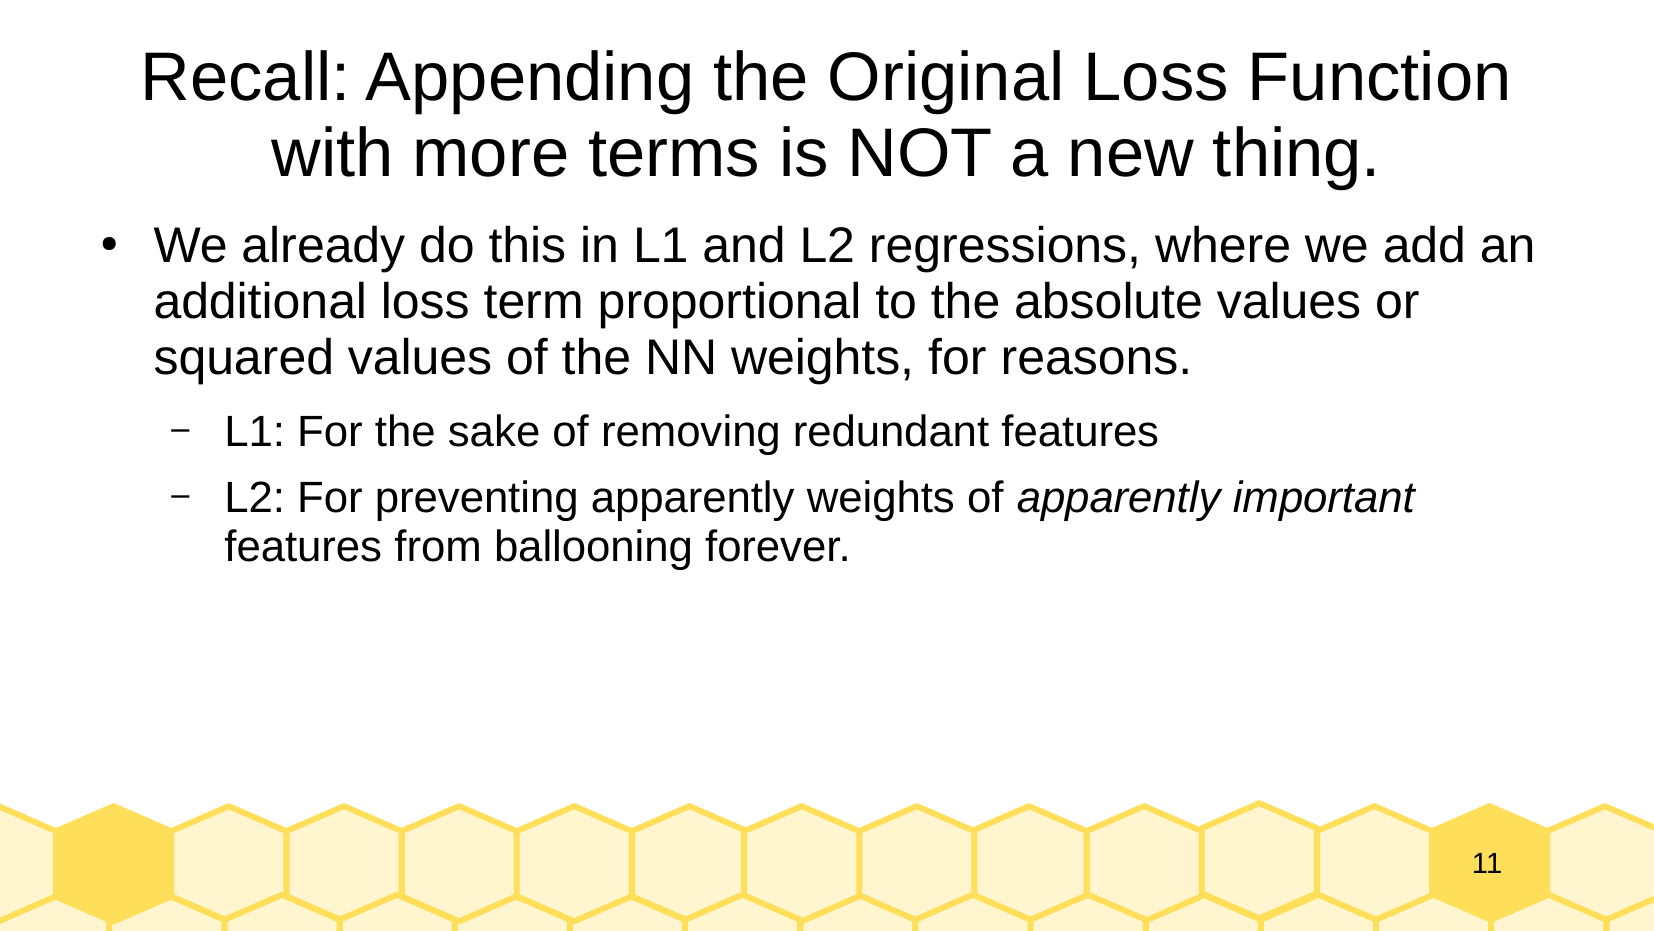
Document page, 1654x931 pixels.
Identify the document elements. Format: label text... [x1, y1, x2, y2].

title Recall: Appending the Original Loss Function with more terms is NOT a new thing. [82, 37, 1571, 193]
list We already do this in L1 and L2 regressions, where we add an additional loss term proportional to the absolute values or squared values of the NN weights, for reasons. L1: For the sake of removing redundant features L2: For preventing apparently weights of apparently important features from ballooning forever. [82, 217, 1571, 758]
